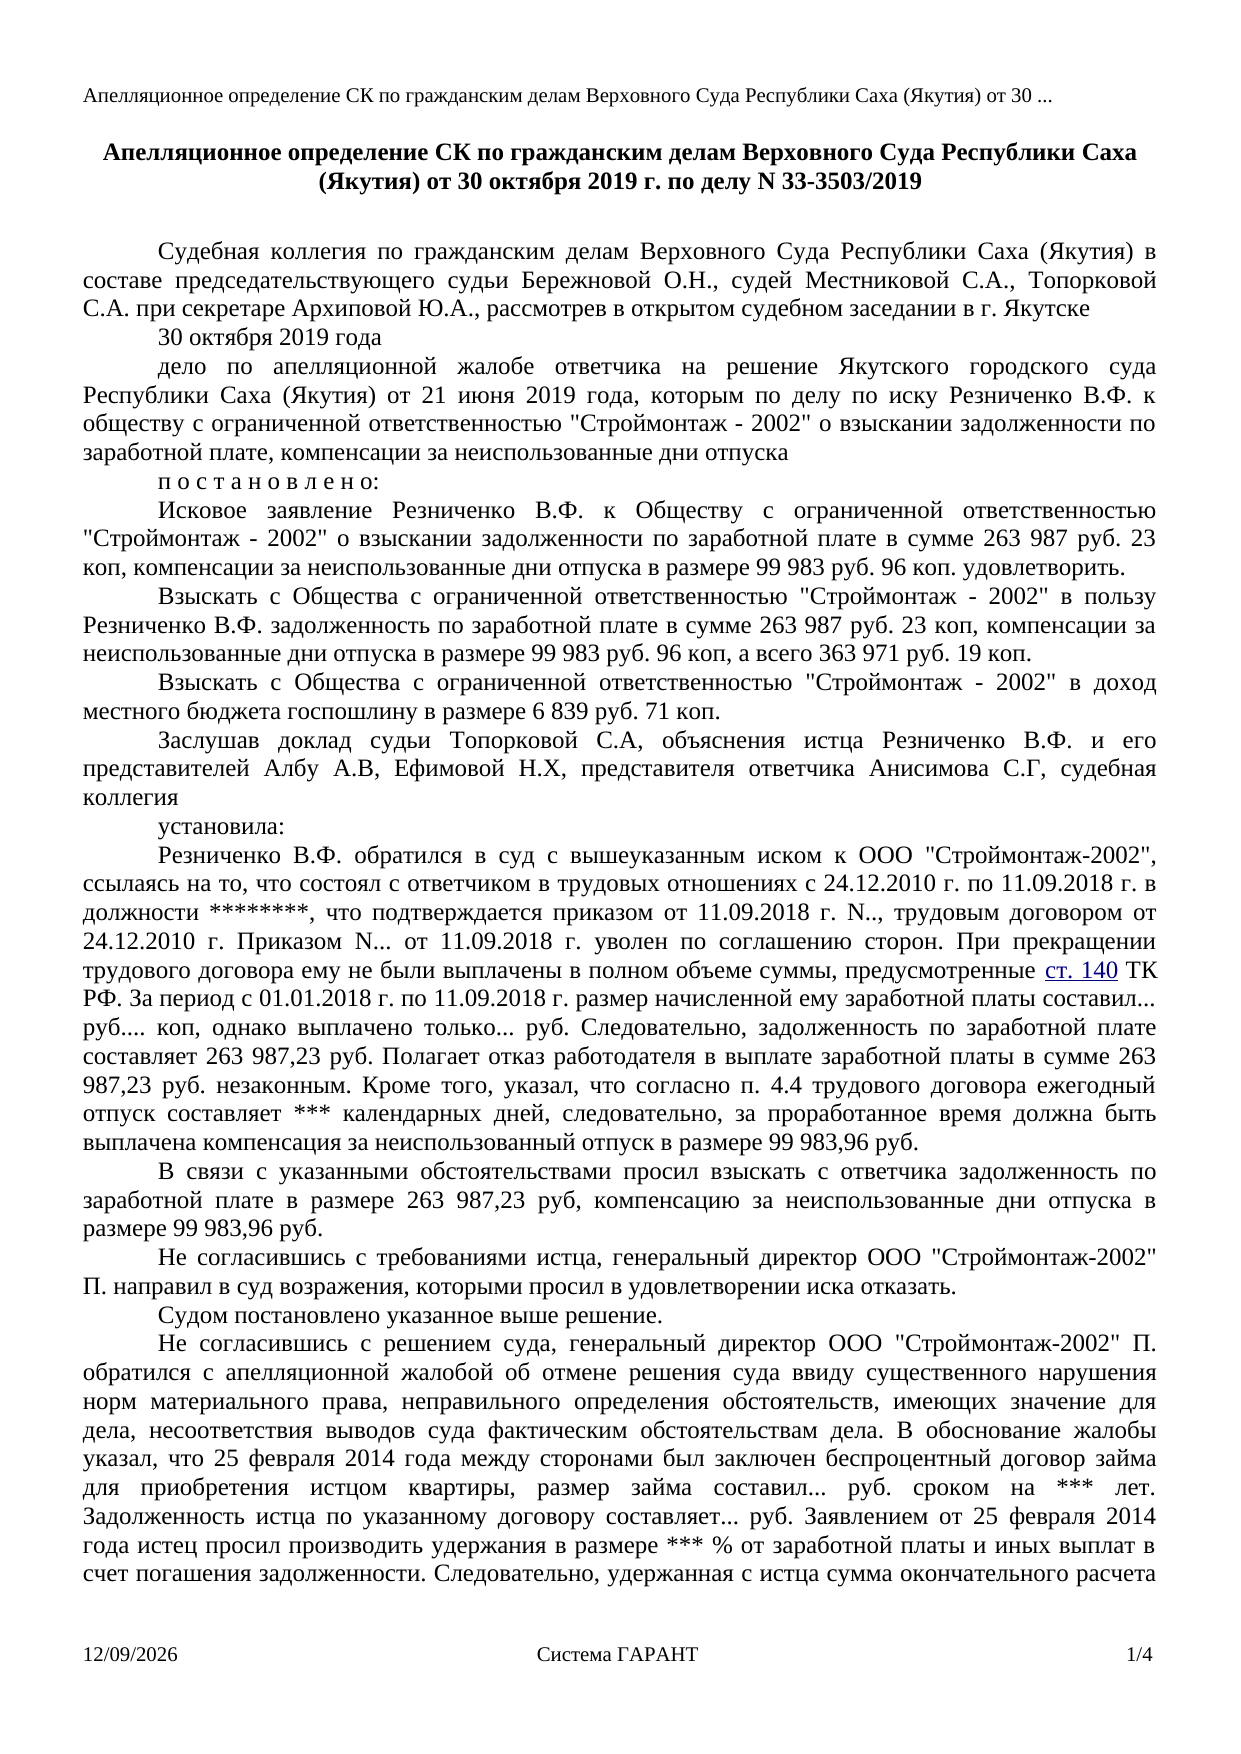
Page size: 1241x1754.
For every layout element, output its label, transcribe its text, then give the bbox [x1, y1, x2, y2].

text Не согласившись с решением суда, генеральный директор ООО "Строймонтаж-2002" П. обратился с апелляционной жалобой об отмене решения суда ввиду существенного нарушения норм материального права, неправильного определения обстоятельств, имеющих значение для дела, несоответствия выводов суда фактическим обстоятельствам дела. В обоснование жалобы указал, что 25 февраля 2014 года между сторонами был заключен беспроцентный договор займа для приобретения истцом квартиры, размер займа составил... руб. сроком на *** лет. Задолженность истца по указанному договору составляет... руб. Заявлением от 25 февраля 2014 года истец просил производить удержания в размере *** % от заработной платы и иных выплат в счет погашения задолженности. Следовательно, удержанная с истца сумма окончательного расчета [83, 1328, 1157, 1587]
text Судом постановлено указанное выше решение. [83, 1300, 1157, 1328]
text Заслушав доклад судьи Топорковой С.А, объяснения истца Резниченко В.Ф. и его представителей Албу А.В, Ефимовой Н.Х, представителя ответчика Анисимова С.Г, судебная коллегия [83, 725, 1157, 811]
subtitle Апелляционное определение СК по гражданским делам Верховного Суда Республики Саха (Якутия) от 30 октября 2019 г. по делу N 33-3503/2019 [83, 137, 1157, 195]
text Резниченко В.Ф. обратился в суд с вышеуказанным иском к ООО "Строймонтаж-2002", ссылаясь на то, что состоял с ответчиком в трудовых отношениях с 24.12.2010 г. по 11.09.2018 г. в должности ********, что подтверждается приказом от 11.09.2018 г. N.., трудовым договором от 24.12.2010 г. Приказом N... от 11.09.2018 г. уволен по соглашению сторон. При прекращении трудового договора ему не были выплачены в полном объеме суммы, предусмотренные ст. 140 ТК РФ. За период с 01.01.2018 г. по 11.09.2018 г. размер начисленной ему заработной платы составил... руб.... коп, однако выплачено только... руб. Следовательно, задолженность по заработной плате составляет 263 987,23 руб. Полагает отказ работодателя в выплате заработной платы в сумме 263 987,23 руб. незаконным. Кроме того, указал, что согласно п. 4.4 трудового договора ежегодный отпуск составляет *** календарных дней, следовательно, за проработанное время должна быть выплачена компенсация за неиспользованный отпуск в размере 99 983,96 руб. [83, 840, 1157, 1156]
text дело по апелляционной жалобе ответчика на решение Якутского городского суда Республики Саха (Якутия) от 21 июня 2019 года, которым по делу по иску Резниченко В.Ф. к обществу с ограниченной ответственностью "Строймонтаж - 2002" о взыскании задолженности по заработной плате, компенсации за неиспользованные дни отпуска [83, 351, 1157, 466]
text Не согласившись с требованиями истца, генеральный директор ООО "Строймонтаж-2002" П. направил в суд возражения, которыми просил в удовлетворении иска отказать. [83, 1242, 1157, 1300]
text Исковое заявление Резниченко В.Ф. к Обществу с ограниченной ответственностью "Строймонтаж - 2002" о взыскании задолженности по заработной плате в сумме 263 987 руб. 23 коп, компенсации за неиспользованные дни отпуска в размере 99 983 руб. 96 коп. удовлетворить. [83, 495, 1157, 581]
text В связи с указанными обстоятельствами просил взыскать с ответчика задолженность по заработной плате в размере 263 987,23 руб, компенсацию за неиспользованные дни отпуска в размере 99 983,96 руб. [83, 1156, 1157, 1242]
text установила: [83, 811, 1157, 840]
text 30 октября 2019 года [83, 322, 1157, 351]
text п о с т а н о в л е н о: [83, 466, 1157, 495]
text Взыскать с Общества с ограниченной ответственностью "Строймонтаж - 2002" в доход местного бюджета госпошлину в размере 6 839 руб. 71 коп. [83, 667, 1157, 725]
text Судебная коллегия по гражданским делам Верховного Суда Республики Саха (Якутия) в составе председательствующего судьи Бережновой О.Н., судей Местниковой С.А., Топорковой С.А. при секретаре Архиповой Ю.А., рассмотрев в открытом судебном заседании в г. Якутске [83, 236, 1157, 322]
text Взыскать с Общества с ограниченной ответственностью "Строймонтаж - 2002" в пользу Резниченко В.Ф. задолженность по заработной плате в сумме 263 987 руб. 23 коп, компенсации за неиспользованные дни отпуска в размере 99 983 руб. 96 коп, а всего 363 971 руб. 19 коп. [83, 581, 1157, 667]
